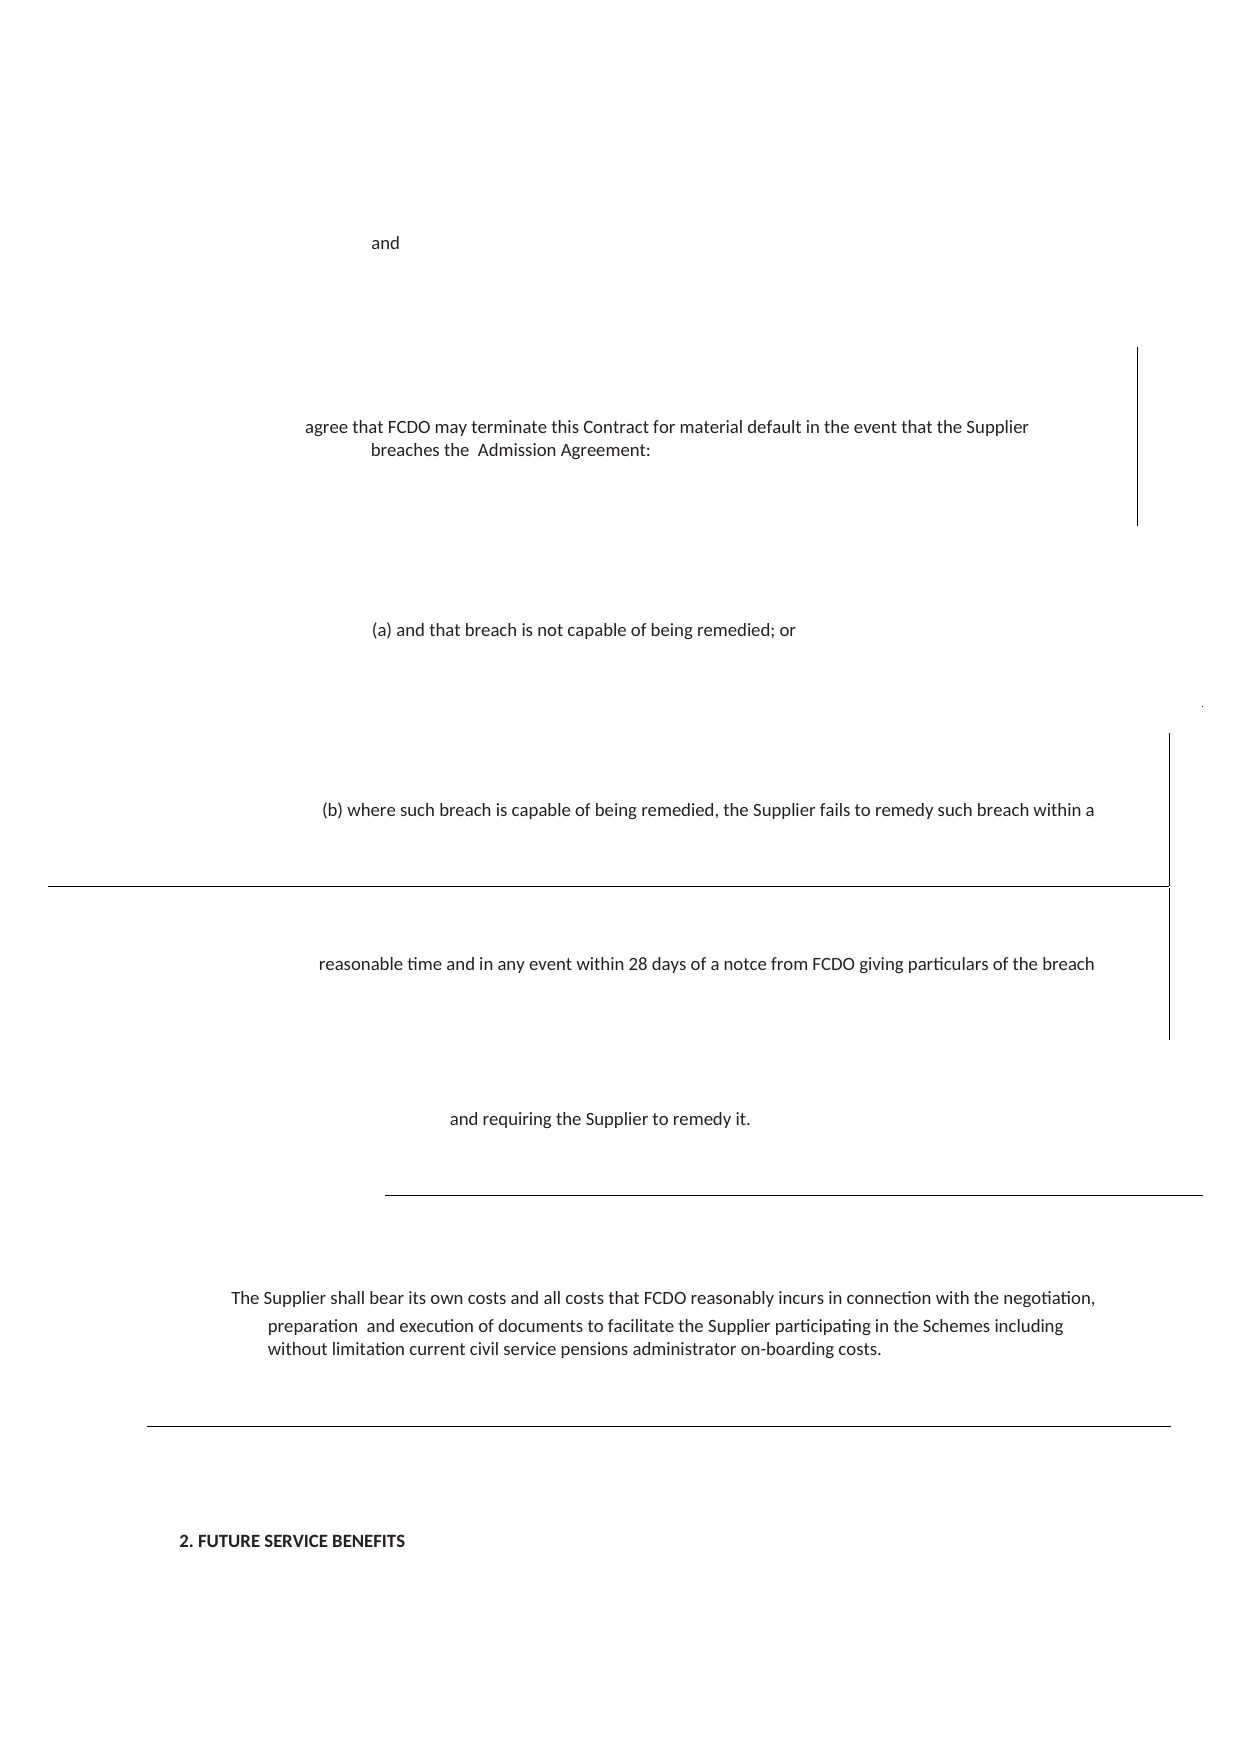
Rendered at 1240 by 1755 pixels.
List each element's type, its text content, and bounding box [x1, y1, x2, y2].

text and [307, 168, 1202, 319]
text 2. FUTURE SERVICE BENEFITS [115, 1466, 1202, 1617]
text The Supplier shall bear its own costs and all costs that FCDO reasonably incurs in connection with the negotiation, preparation and execution of documents to facilitate the Supplier participating in the Schemes including without limitation current civil service pensions administrator on-boarding costs. [148, 1222, 1170, 1425]
text (b) where such breach is capable of being remedied, the Supplier fails to remedy such breach within a [49, 734, 1168, 885]
text and requiring the Supplier to remedy it. [385, 1043, 1202, 1194]
text reasonable time and in any event within 28 days of a notce from FCDO giving particulars of the breach [49, 888, 1168, 1040]
text (a) and that breach is not capable of being remedied; or [308, 554, 1202, 706]
text agree that FCDO may terminate this Contract for material default in the event that the Supplier breaches the Admission Agreement: [207, 347, 1136, 526]
